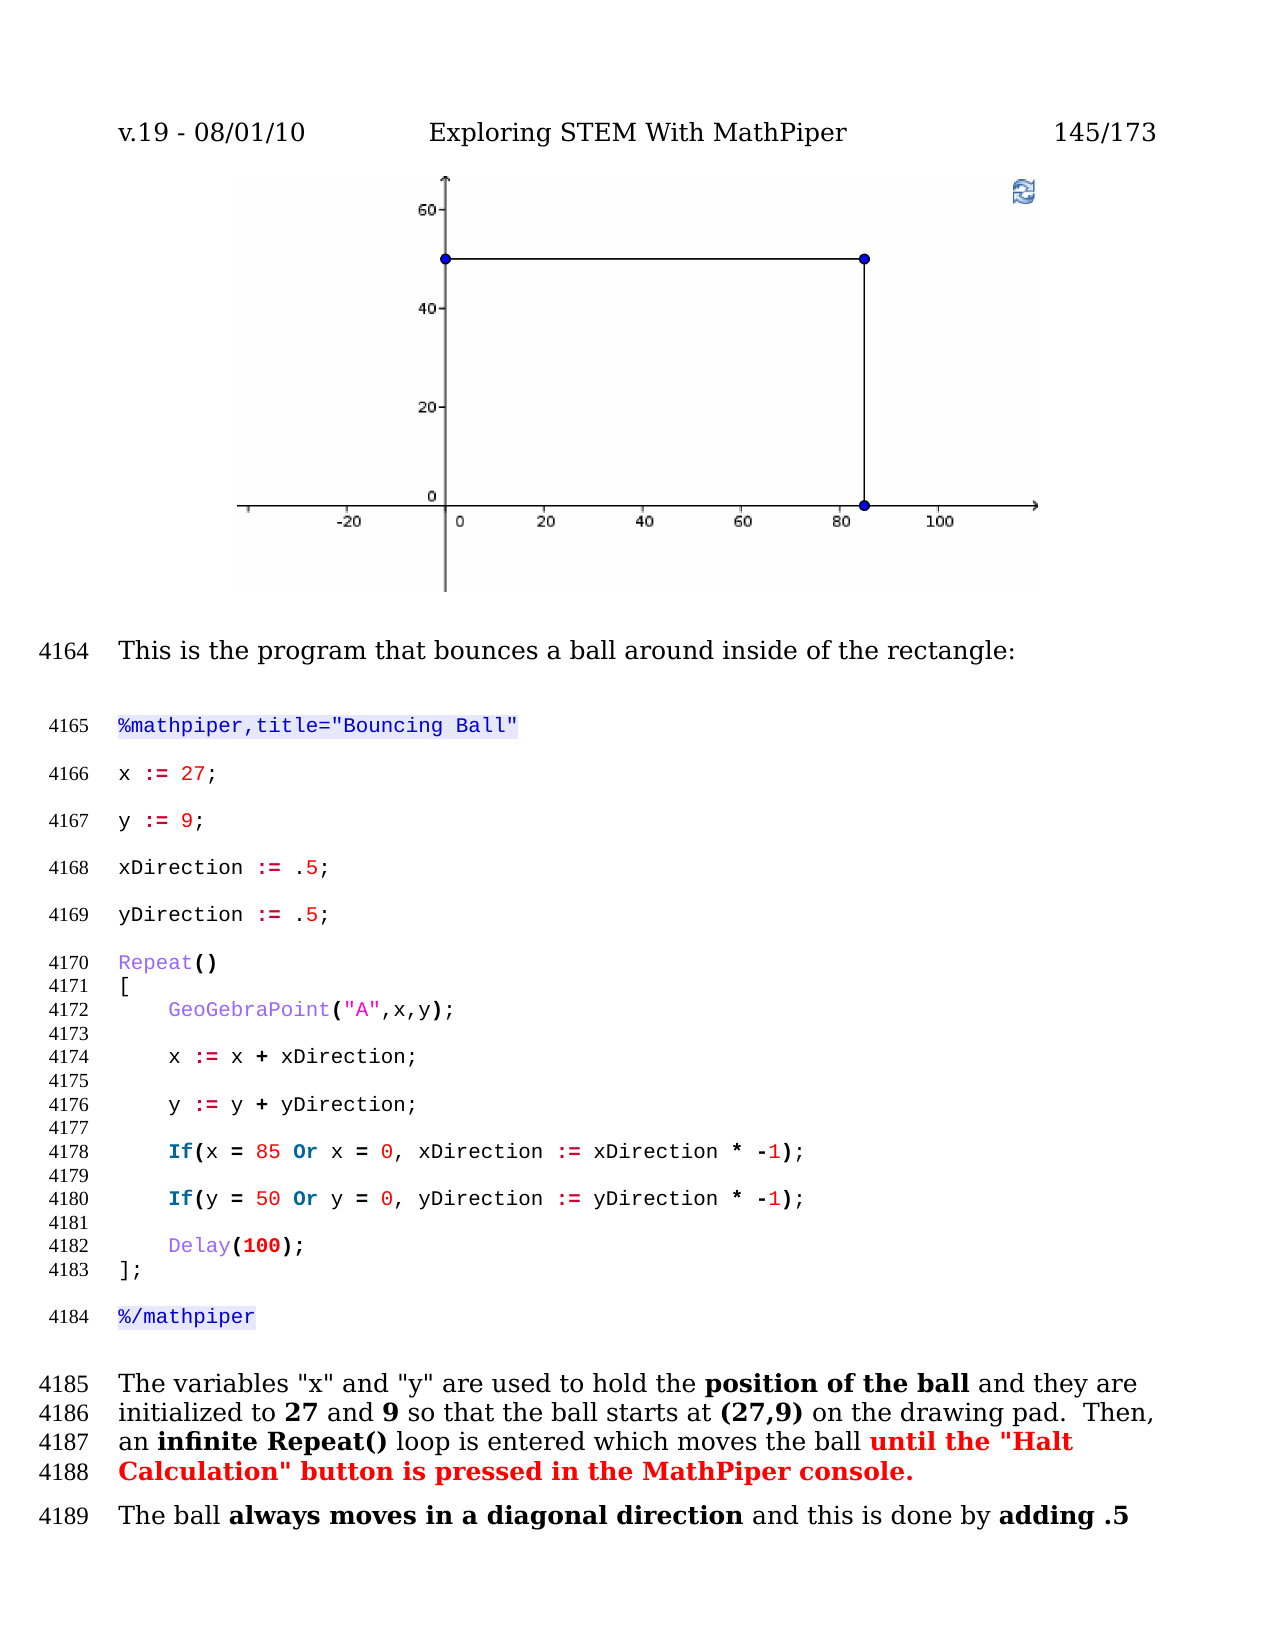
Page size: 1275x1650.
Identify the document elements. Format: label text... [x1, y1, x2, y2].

text [ [118, 975, 1157, 999]
text %mathpiper,title="Bouncing Ball" [118, 715, 1157, 739]
text x := x + xDirection; [118, 1046, 1157, 1070]
text ]; [118, 1259, 1157, 1283]
text If(x = 85 Or x = 0, xDirection := xDirection * -1); [118, 1141, 1157, 1164]
text Repeat() [118, 952, 1157, 975]
text xDirection := .5; [118, 857, 1157, 881]
text x := 27; [118, 763, 1157, 786]
text %/mathpiper [118, 1306, 1157, 1330]
text y := 9; [118, 810, 1157, 833]
text If(y = 50 Or y = 0, yDirection := yDirection * -1); [118, 1188, 1157, 1212]
text GeoGebraPoint("A",x,y); [118, 999, 1157, 1023]
text The variables "x" and "y" are used to hold the position of the ball and they are initialized to 27 and 9 so that the ball starts at (27,9) on the drawing pad. Then, an infinite Repeat() loop is entered which moves the ball until the "Halt Calculation" button is pressed in the MathPiper console. [118, 1368, 1157, 1486]
picture [237, 176, 1038, 592]
text yDirection := .5; [118, 904, 1157, 928]
text This is the program that bounces a ball around inside of the rectangle: [118, 636, 1157, 665]
text Delay(100); [118, 1236, 1157, 1259]
text The ball always moves in a diagonal direction and this is done by adding .5 [118, 1501, 1157, 1530]
text y := y + yDirection; [118, 1094, 1157, 1117]
